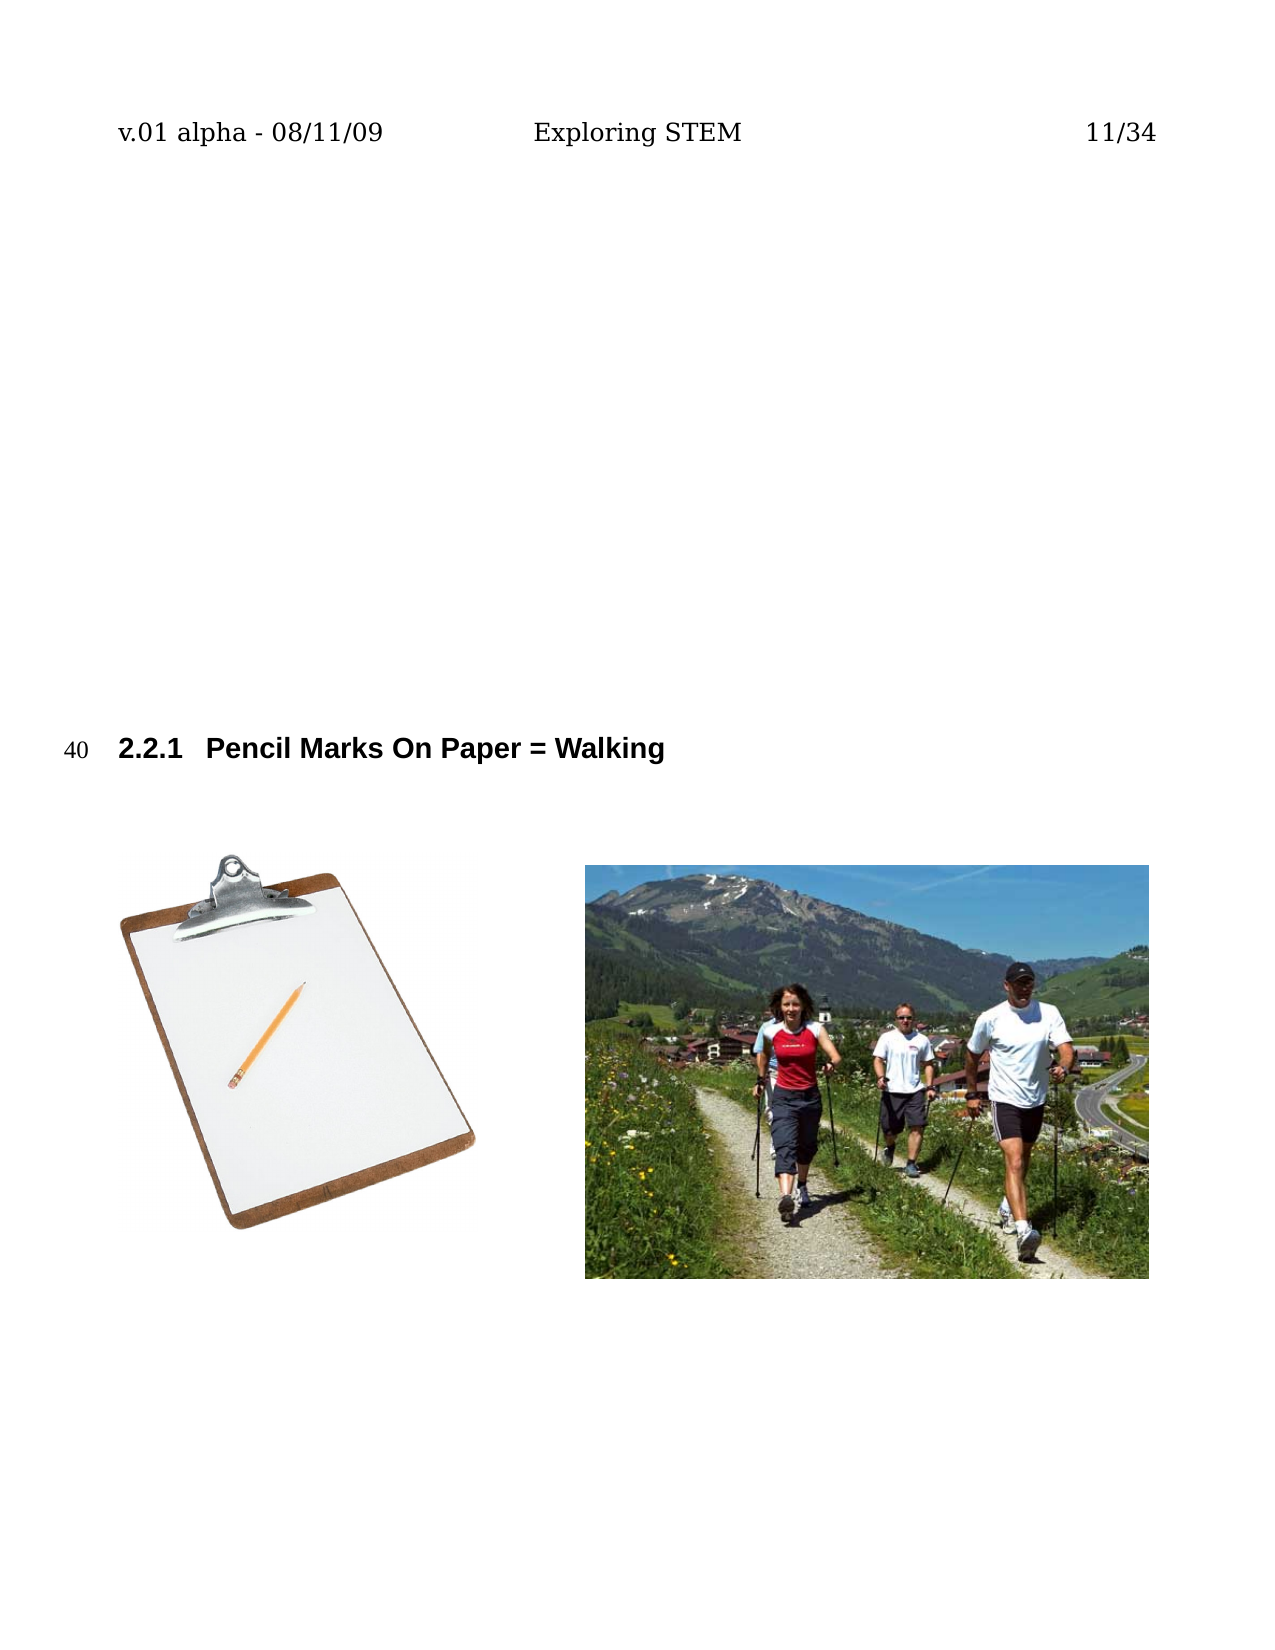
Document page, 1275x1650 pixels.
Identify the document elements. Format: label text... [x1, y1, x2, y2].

picture [585, 865, 1149, 1279]
picture [118, 852, 478, 1232]
subtitle Pencil Marks On Paper = Walking [118, 731, 1157, 764]
